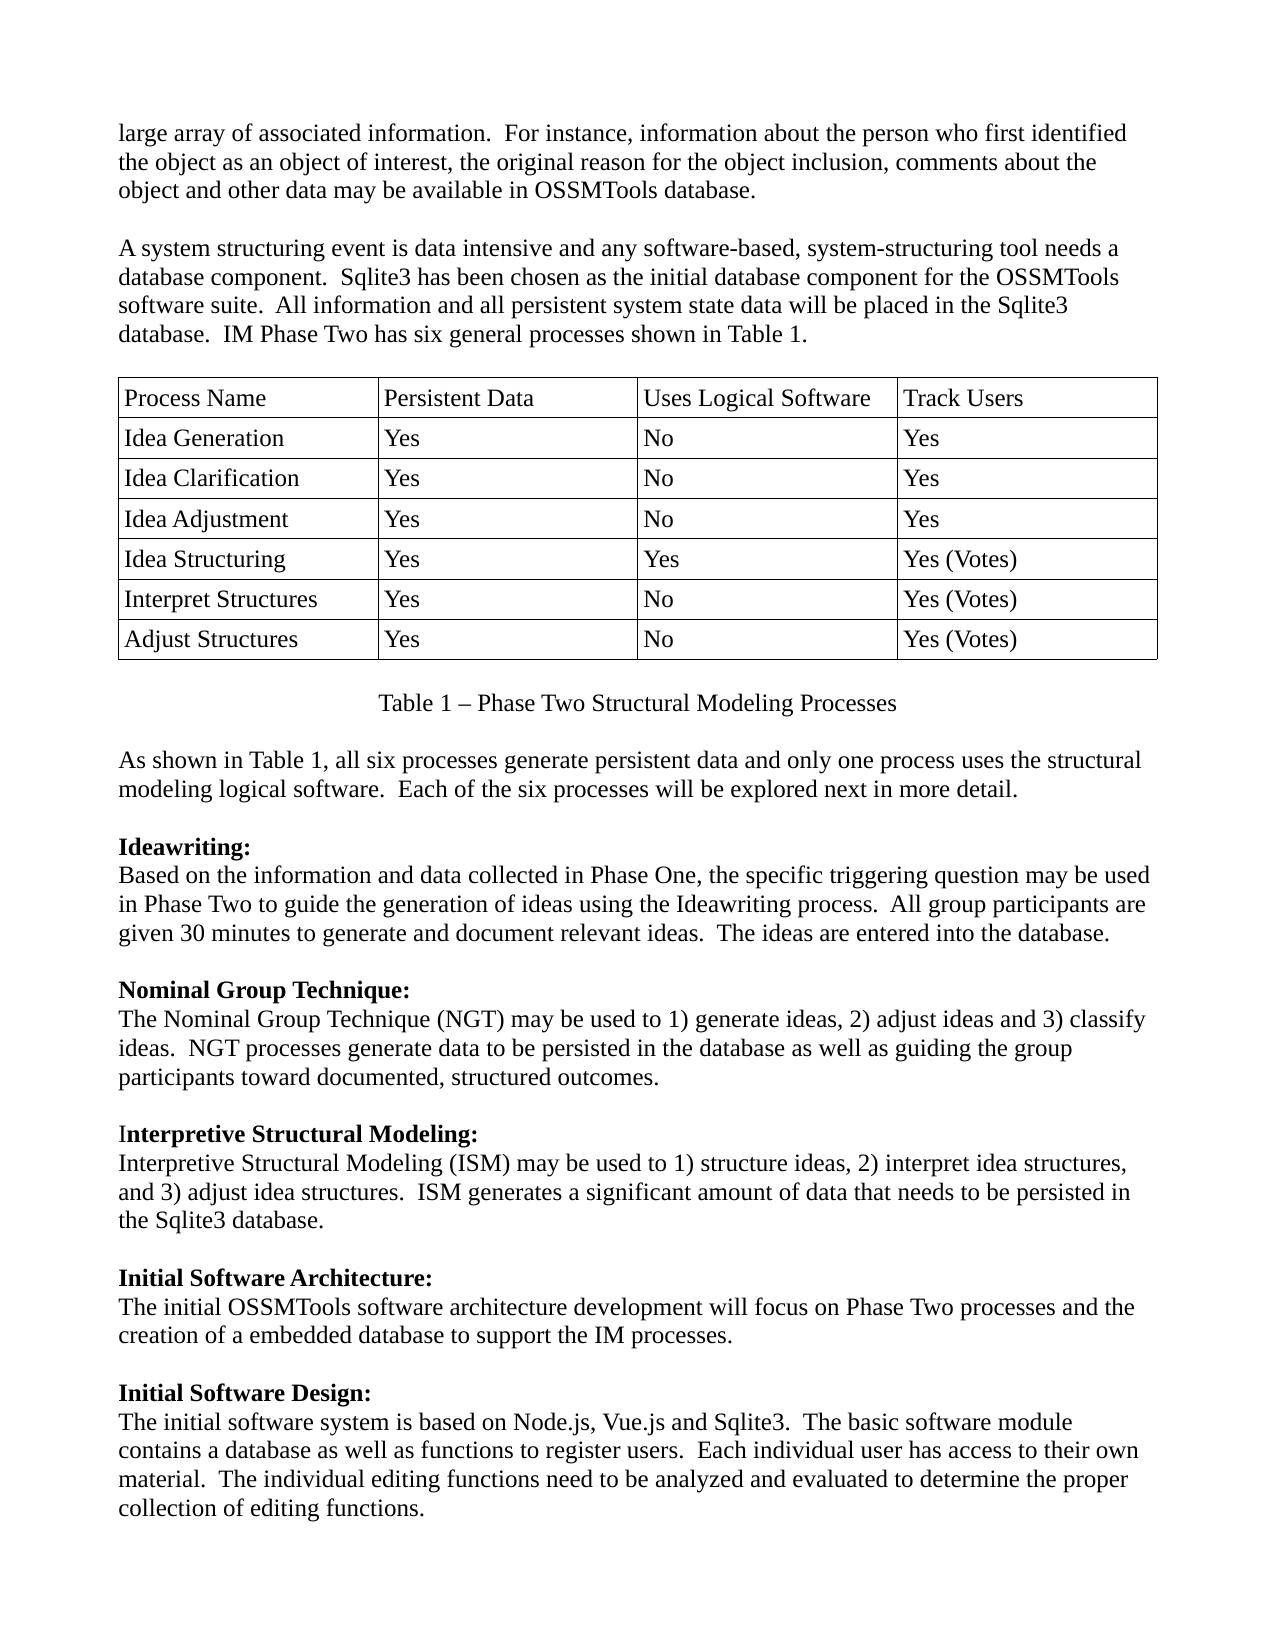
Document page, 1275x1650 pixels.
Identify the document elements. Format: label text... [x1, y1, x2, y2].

text As shown in Table 1, all six processes generate persistent data and only one process uses the structural modeling logical software. Each of the six processes will be explored next in more detail. [118, 745, 1157, 803]
table_cell Yes [898, 418, 1157, 457]
table_cell No [638, 620, 897, 659]
table_header Track Users [898, 378, 1157, 417]
text Nominal Group Technique: [118, 975, 1157, 1004]
table_header Persistent Data [379, 378, 637, 417]
table_cell Yes (Votes) [898, 580, 1157, 619]
text Table 1 – Phase Two Structural Modeling Processes [118, 688, 1157, 717]
text The Nominal Group Technique (NGT) may be used to 1) generate ideas, 2) adjust ideas and 3) classify ideas. NGT processes generate data to be persisted in the database as well as guiding the group participants toward documented, structured outcomes. [118, 1004, 1157, 1090]
table_cell Yes [379, 499, 637, 538]
table_cell Yes [379, 580, 637, 619]
table_cell Yes [379, 620, 637, 659]
table_cell Idea Generation [119, 418, 378, 457]
table_cell Yes (Votes) [898, 620, 1157, 659]
text Interpretive Structural Modeling (ISM) may be used to 1) structure ideas, 2) interpret idea structures, and 3) adjust idea structures. ISM generates a significant amount of data that needs to be persisted in the Sqlite3 database. [118, 1148, 1157, 1234]
table_cell Idea Clarification [119, 459, 378, 498]
table_cell Yes (Votes) [898, 539, 1157, 578]
text The initial software system is based on Node.js, Vue.js and Sqlite3. The basic software module contains a database as well as functions to register users. Each individual user has access to their own material. The individual editing functions need to be analyzed and evaluated to determine the proper collection of editing functions. [118, 1407, 1157, 1522]
table_cell Idea Structuring [119, 539, 378, 578]
text large array of associated information. For instance, information about the person who first identified the object as an object of interest, the original reason for the object inclusion, comments about the object and other data may be available in OSSMTools database. [118, 118, 1157, 204]
table_cell No [638, 459, 897, 498]
text Ideawriting: [118, 832, 1157, 860]
table_cell Yes [898, 459, 1157, 498]
table_cell No [638, 580, 897, 619]
table_cell Yes [379, 459, 637, 498]
table_header Uses Logical Software [638, 378, 897, 417]
table_cell Yes [379, 418, 637, 457]
table_cell No [638, 499, 897, 538]
text Interpretive Structural Modeling: [118, 1119, 1157, 1148]
table_cell Idea Adjustment [119, 499, 378, 538]
text Initial Software Design: [118, 1378, 1157, 1407]
table_cell No [638, 418, 897, 457]
table_cell Yes [898, 499, 1157, 538]
table_cell Adjust Structures [119, 620, 378, 659]
table_cell Interpret Structures [119, 580, 378, 619]
table_cell Yes [638, 539, 897, 578]
table_cell Yes [379, 539, 637, 578]
table_header Process Name [119, 378, 378, 417]
text The initial OSSMTools software architecture development will focus on Phase Two processes and the creation of a embedded database to support the IM processes. [118, 1292, 1157, 1349]
text A system structuring event is data intensive and any software-based, system-structuring tool needs a database component. Sqlite3 has been chosen as the initial database component for the OSSMTools software suite. All information and all persistent system state data will be placed in the Sqlite3 database. IM Phase Two has six general processes shown in Table 1. [118, 233, 1157, 348]
text Based on the information and data collected in Phase One, the specific triggering question may be used in Phase Two to guide the generation of ideas using the Ideawriting process. All group participants are given 30 minutes to generate and document relevant ideas. The ideas are entered into the database. [118, 860, 1157, 947]
text Initial Software Architecture: [118, 1263, 1157, 1292]
